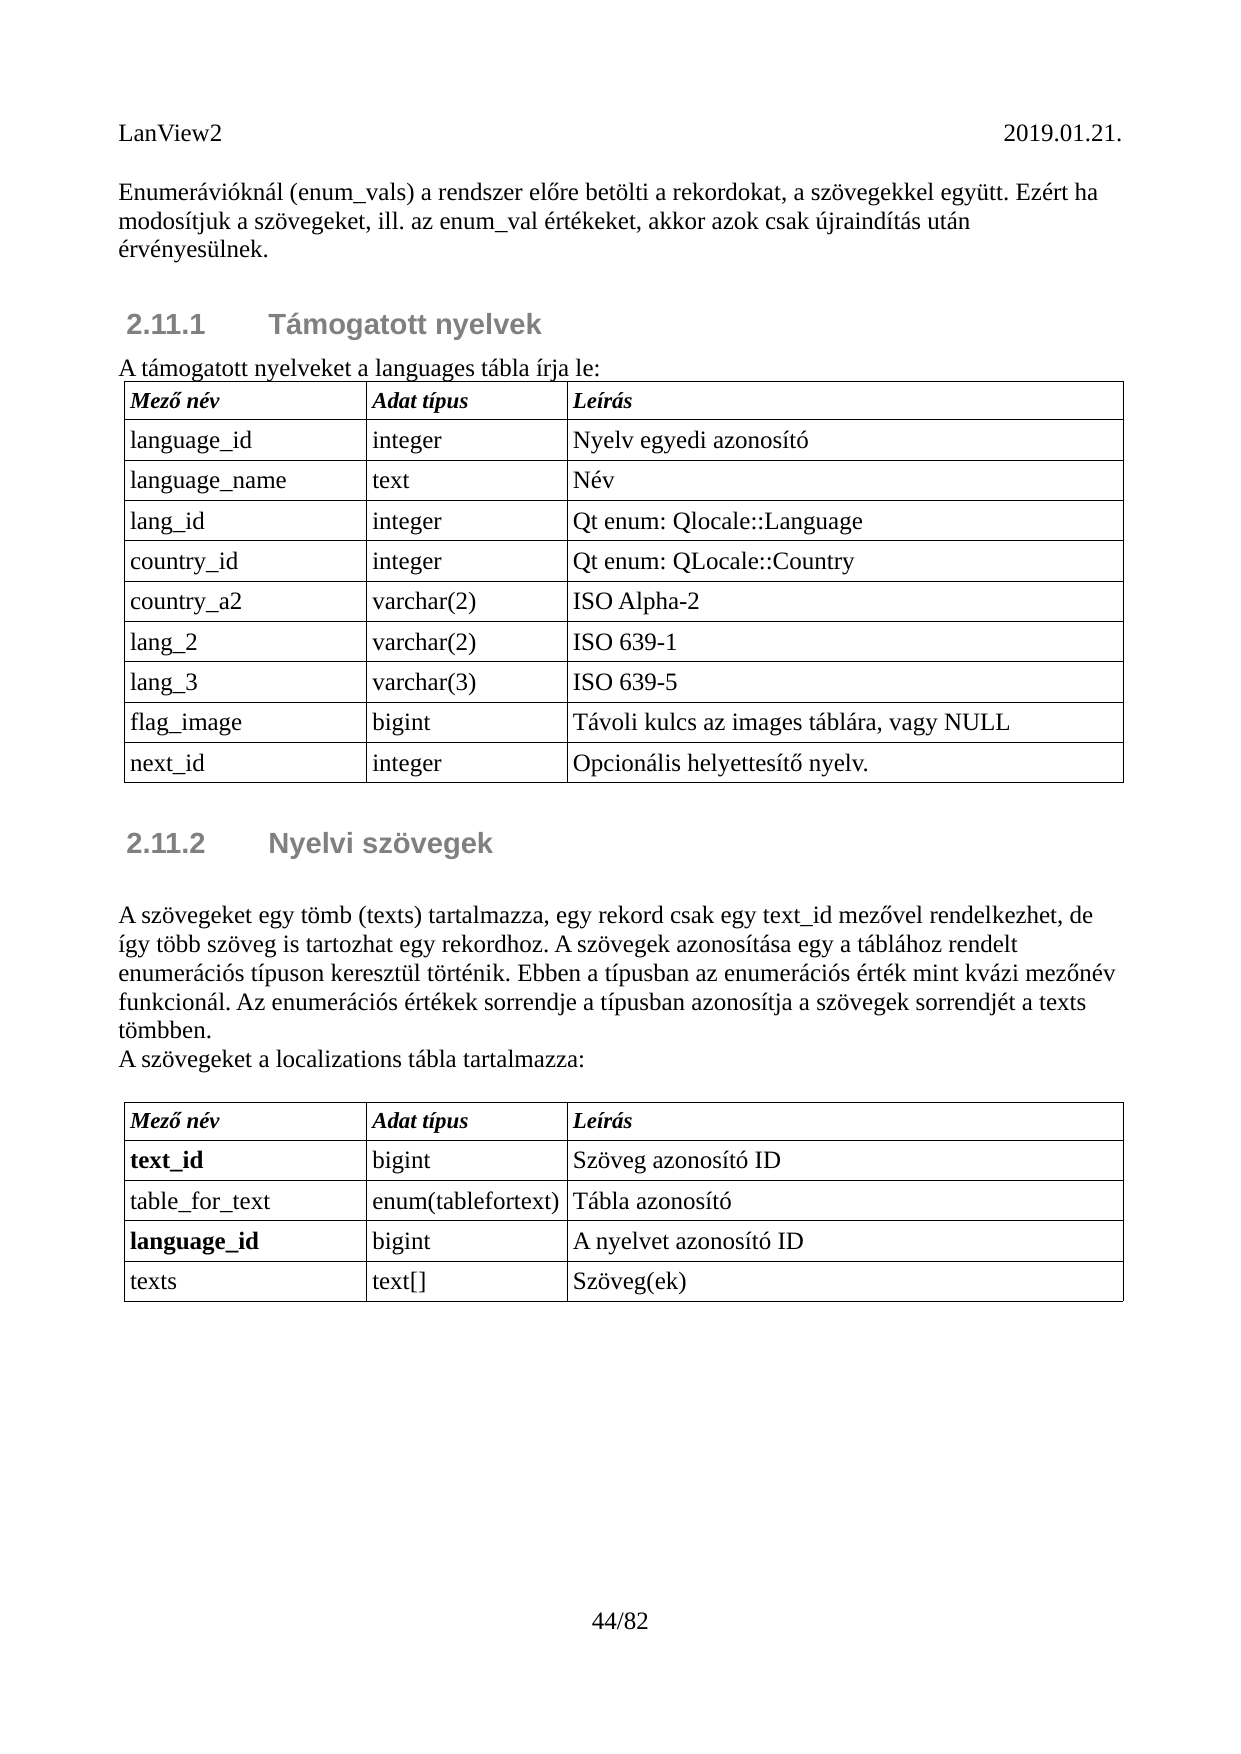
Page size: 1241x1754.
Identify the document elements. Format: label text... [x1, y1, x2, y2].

table_cell Távoli kulcs az images táblára, vagy NULL [568, 703, 1123, 742]
table_header Leírás [568, 382, 1123, 419]
table_cell Tábla azonosító [568, 1181, 1123, 1220]
table_cell bigint [367, 1141, 567, 1180]
table_header Adat típus [367, 1103, 567, 1139]
table_cell ISO Alpha-2 [568, 582, 1123, 621]
text A támogatott nyelveket a languages tábla írja le: [118, 353, 1122, 381]
table_cell enum(tablefortext) [367, 1181, 567, 1220]
table_header Mező név [125, 382, 366, 419]
table_cell flag_image [125, 703, 366, 742]
table_cell Szöveg azonosító ID [568, 1141, 1123, 1180]
table_cell bigint [367, 703, 567, 742]
table_header Mező név [125, 1103, 366, 1139]
table_cell Szöveg(ek) [568, 1262, 1123, 1301]
table_cell lang_id [125, 501, 366, 540]
table_cell integer [367, 541, 567, 581]
table_cell language_id [125, 420, 366, 460]
table_cell lang_3 [125, 662, 366, 702]
table_cell varchar(2) [367, 622, 567, 661]
table_cell varchar(3) [367, 662, 567, 702]
text Enumerávióknál (enum_vals) a rendszer előre betölti a rekordokat, a szövegekkel együtt. Ezért ha modosítjuk a szövegeket, ill. az enum_val értékeket, akkor azok csak újraindítás után érvényesülnek. [118, 177, 1122, 263]
table_cell Opcionális helyettesítő nyelv. [568, 743, 1123, 782]
table_cell country_id [125, 541, 366, 581]
text A szövegeket egy tömb (texts) tartalmazza, egy rekord csak egy text_id mezővel rendelkezhet, de így több szöveg is tartozhat egy rekordhoz. A szövegek azonosítása egy a táblához rendelt enumerációs típuson keresztül történik. Ebben a típusban az enumerációs érték mint kvázi mezőnév funkcionál. Az enumerációs értékek sorrendje a típusban azonosítja a szövegek sorrendjét a texts tömbben. [118, 900, 1122, 1044]
table_cell Qt enum: QLocale::Country [568, 541, 1123, 581]
table_cell table_for_text [125, 1181, 366, 1220]
table_cell texts [125, 1262, 366, 1301]
table_cell country_a2 [125, 582, 366, 621]
table_cell Qt enum: Qlocale::Language [568, 501, 1123, 540]
table_cell ISO 639-5 [568, 662, 1123, 702]
table_cell next_id [125, 743, 366, 782]
table_cell language_name [125, 461, 366, 500]
subtitle Nyelvi szövegek [118, 826, 1122, 859]
table_cell integer [367, 420, 567, 460]
table_cell varchar(2) [367, 582, 567, 621]
table_cell text_id [125, 1141, 366, 1180]
table_cell lang_2 [125, 622, 366, 661]
subtitle Támogatott nyelvek [118, 307, 1122, 340]
table_cell language_id [125, 1221, 366, 1261]
table_header Leírás [568, 1103, 1123, 1139]
table_cell A nyelvet azonosító ID [568, 1221, 1123, 1261]
table_cell Név [568, 461, 1123, 500]
table_header Adat típus [367, 382, 567, 419]
table_cell bigint [367, 1221, 567, 1261]
text A szövegeket a localizations tábla tartalmazza: [118, 1044, 1122, 1073]
table_cell Nyelv egyedi azonosító [568, 420, 1123, 460]
table_cell integer [367, 743, 567, 782]
table_cell text[] [367, 1262, 567, 1301]
table_cell ISO 639-1 [568, 622, 1123, 661]
table_cell text [367, 461, 567, 500]
table_cell integer [367, 501, 567, 540]
